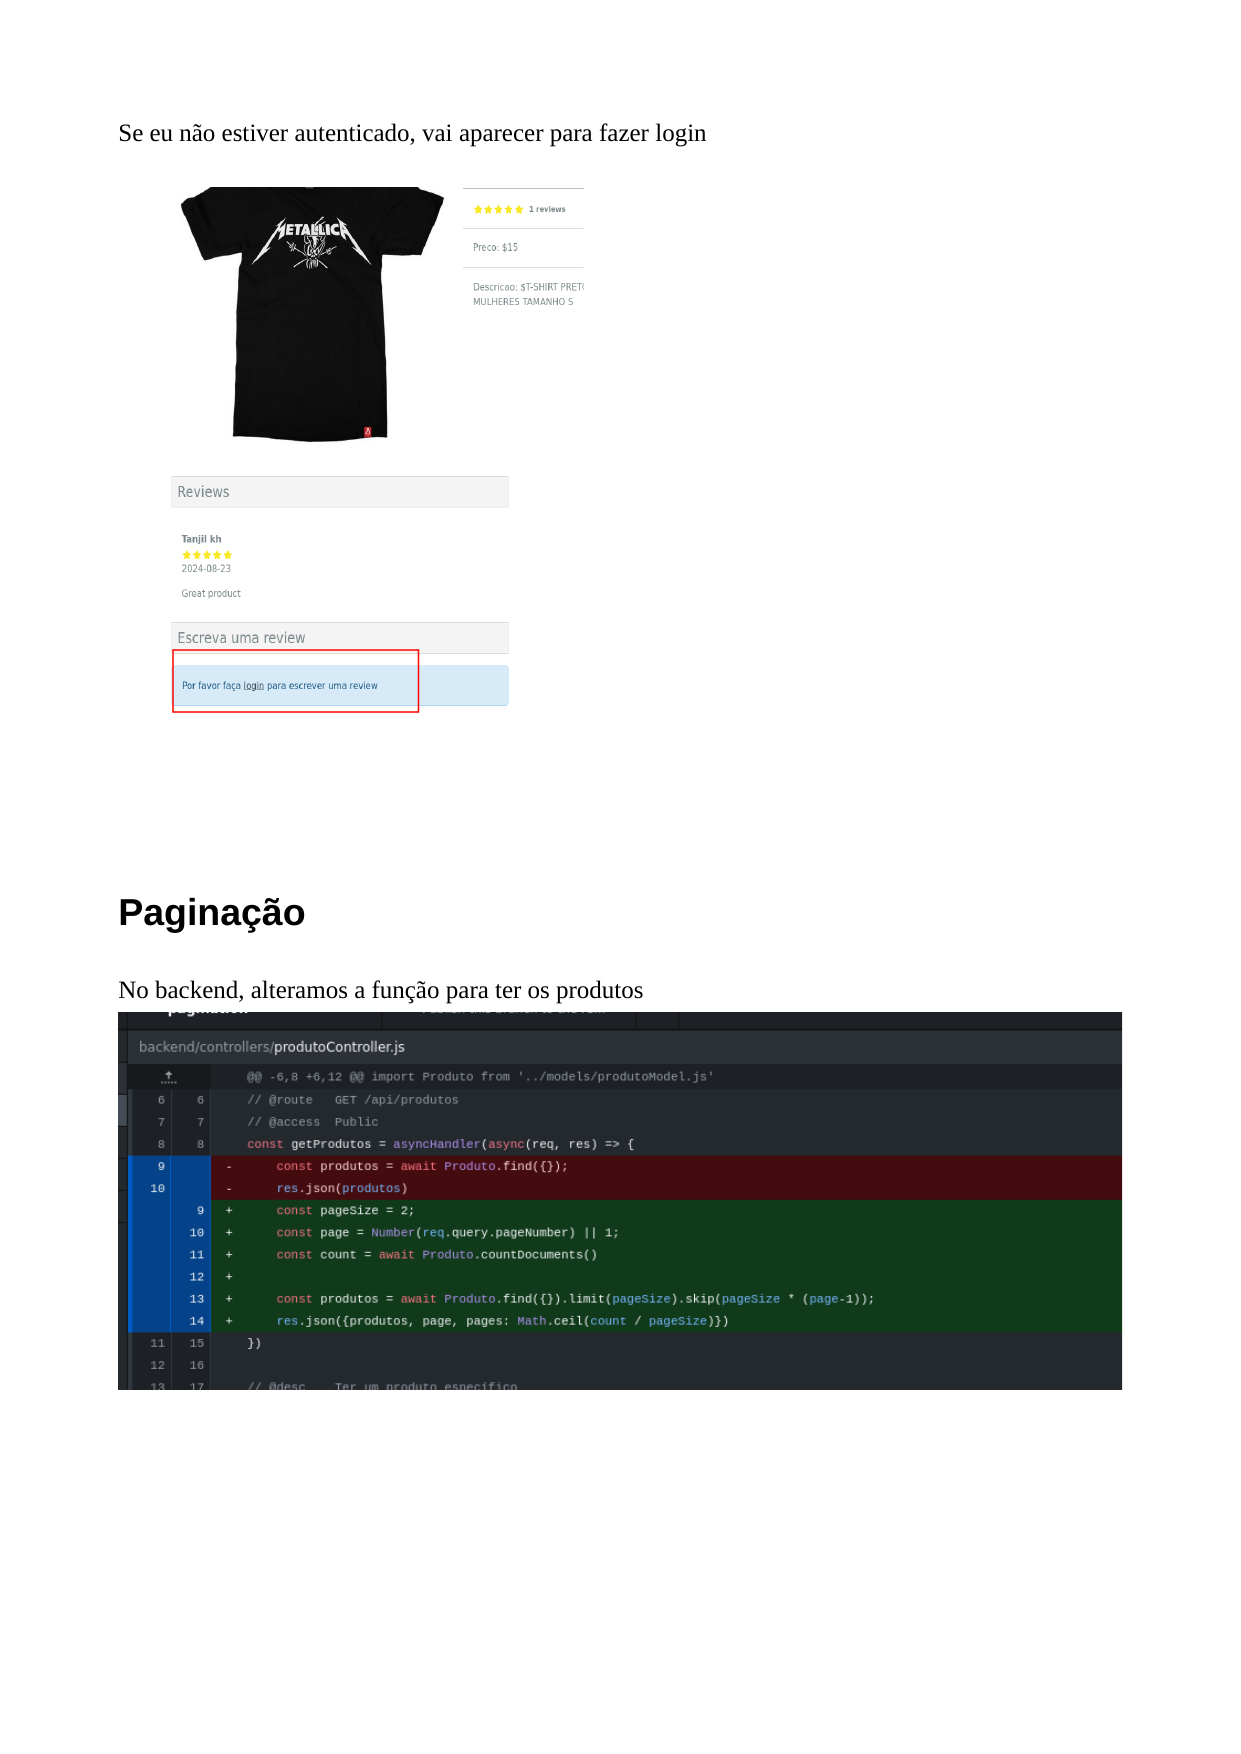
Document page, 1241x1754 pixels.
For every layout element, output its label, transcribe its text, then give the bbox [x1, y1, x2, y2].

picture [118, 1012, 1123, 1390]
text Se eu não estiver autenticado, vai aparecer para fazer login [118, 118, 1122, 147]
subtitle Paginação [118, 891, 1122, 934]
text No backend, alteramos a função para ter os produtos [118, 975, 1122, 1004]
picture [131, 187, 584, 742]
